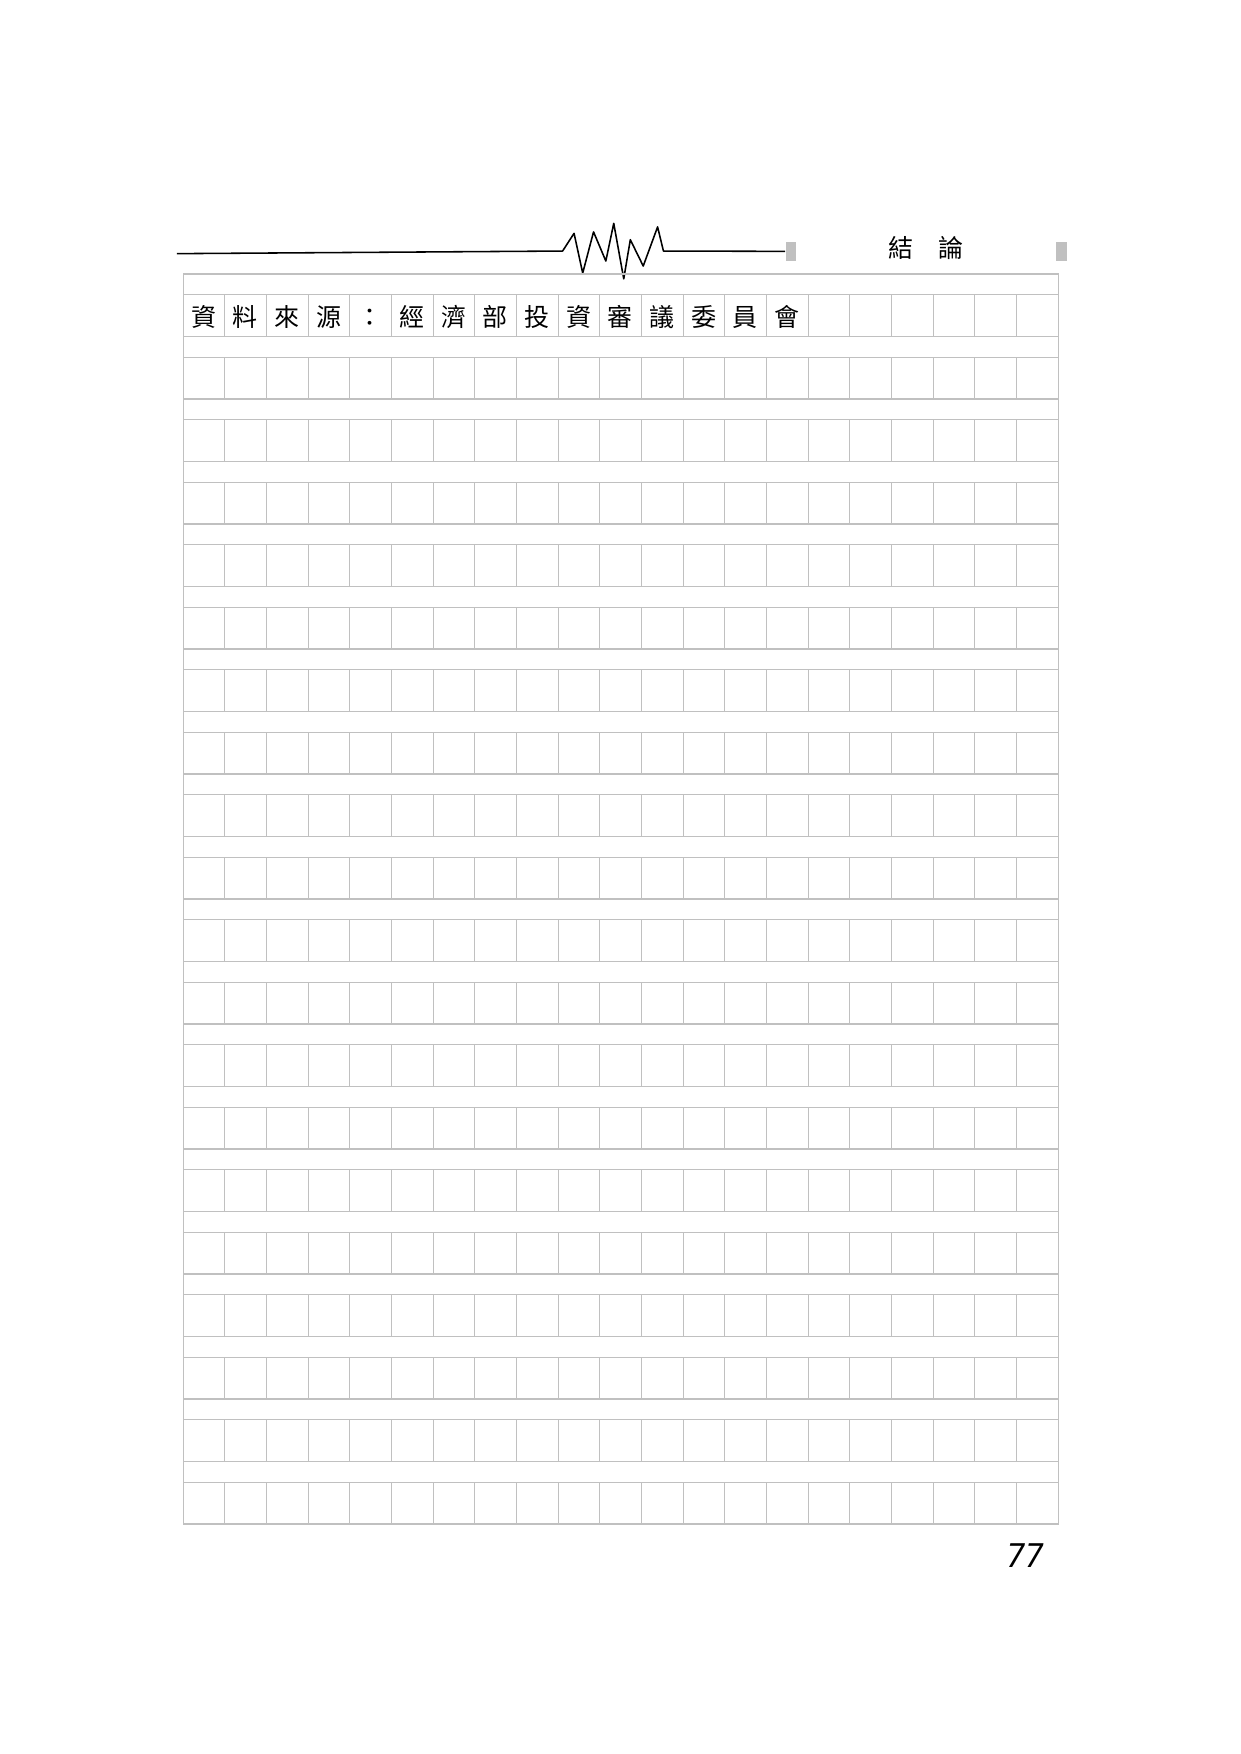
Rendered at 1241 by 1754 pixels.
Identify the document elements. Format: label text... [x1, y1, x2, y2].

text 議 [642, 295, 683, 336]
text 資 [184, 295, 224, 336]
text 投 [517, 295, 558, 336]
text 員 [725, 295, 766, 336]
text [850, 295, 891, 336]
text 會 [767, 295, 808, 336]
text ： [350, 295, 391, 336]
text 經 [392, 295, 433, 336]
text 審 [600, 295, 641, 336]
text 委 [684, 295, 724, 336]
text 部 [475, 295, 516, 336]
text 源 [309, 295, 349, 336]
text [184, 275, 1058, 294]
text [975, 295, 1016, 336]
text [1017, 295, 1058, 336]
text [934, 295, 974, 336]
text 料 [225, 295, 266, 336]
text 濟 [434, 295, 474, 336]
text 來 [267, 295, 308, 336]
text 資 [559, 295, 599, 336]
text [892, 295, 933, 336]
text [809, 295, 849, 336]
